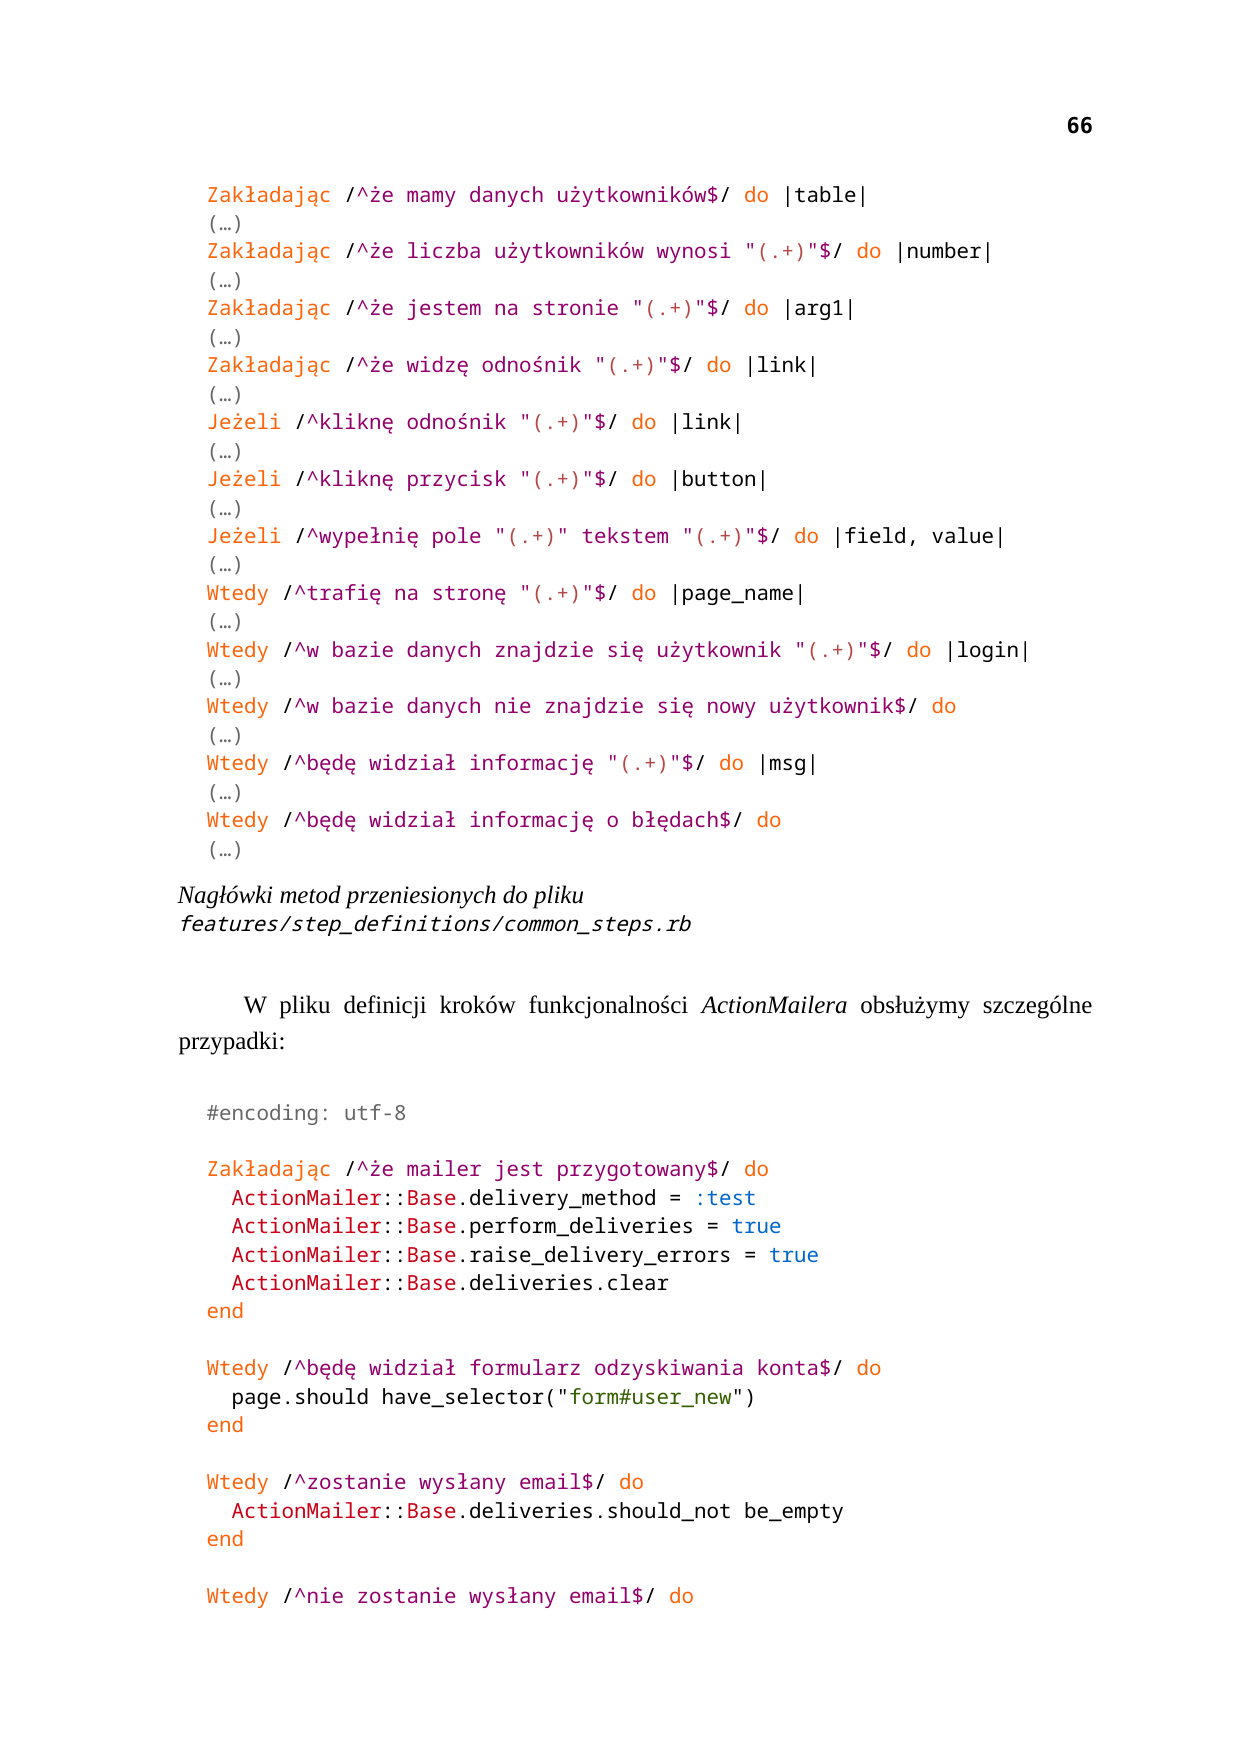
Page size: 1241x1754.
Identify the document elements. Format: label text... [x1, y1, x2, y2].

table_header #encoding: utf-8 Zakładając /^że mailer jest przygotowany$/ do ActionMailer::Base.delivery_method = :test ActionMailer::Base.perform_deliveries = true ActionMailer::Base.raise_delivery_errors = true ActionMailer::Base.deliveries.clear end Wtedy /^będę widział formularz odzyskiwania konta$/ do page.should have_selector("form#user_new") end Wtedy /^zostanie wysłany email$/ do ActionMailer::Base.deliveries.should_not be_empty end Wtedy /^nie zostanie wysłany email$/ do [177, 1092, 1093, 1615]
table_header Zakładając /^że mamy danych użytkowników$/ do |table| (…) Zakładając /^że liczba użytkowników wynosi "(.+)"$/ do |number| (…) Zakładając /^że jestem na stronie "(.+)"$/ do |arg1| (…) Zakładając /^że widzę odnośnik "(.+)"$/ do |link| (…) Jeżeli /^kliknę odnośnik "(.+)"$/ do |link| (…) Jeżeli /^kliknę przycisk "(.+)"$/ do |button| (…) Jeżeli /^wypełnię pole "(.+)" tekstem "(.+)"$/ do |field, value| (…) Wtedy /^trafię na stronę "(.+)"$/ do |page_name| (…) Wtedy /^w bazie danych znajdzie się użytkownik "(.+)"$/ do |login| (…) Wtedy /^w bazie danych nie znajdzie się nowy użytkownik$/ do (…) Wtedy /^będę widział informację "(.+)"$/ do |msg| (…) Wtedy /^będę widział informację o błędach$/ do (…) [177, 174, 1093, 868]
text Nagłówki metod przeniesionych do pliku features/step_definitions/common_steps.rb [177, 881, 1093, 938]
text W pliku definicji kroków funkcjonalności ActionMailera obsłużymy szczególne przypadki: [178, 986, 1093, 1056]
